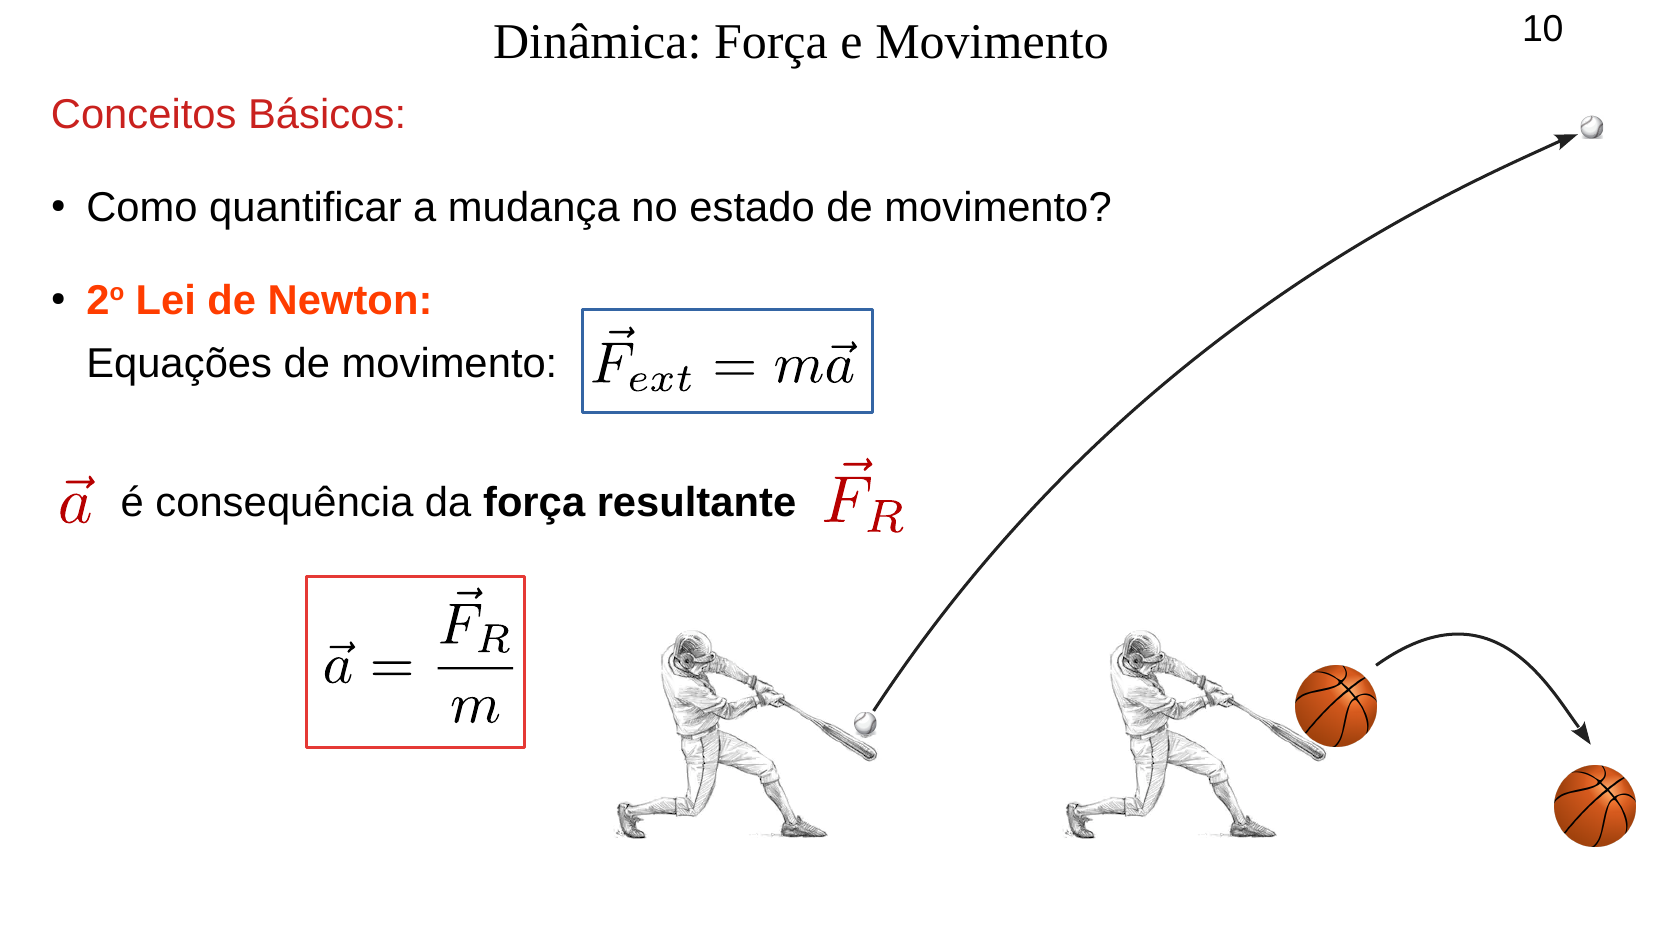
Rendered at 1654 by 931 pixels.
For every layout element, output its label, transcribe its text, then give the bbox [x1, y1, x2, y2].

picture [1062, 625, 1377, 839]
picture [1580, 115, 1604, 139]
picture [1554, 765, 1636, 847]
picture [613, 625, 884, 839]
text_box Conceitos Básicos: Como quantificar a mudança no estado de movimento? 2o Lei de Newton: Equações de movimento: é consequência da força resultante [36, 83, 1572, 533]
picture [587, 324, 860, 394]
text_box Dinâmica: Força e Movimento [478, 0, 1149, 83]
picture [51, 472, 98, 526]
picture [316, 585, 516, 726]
text_box [1507, 0, 1654, 71]
picture [818, 455, 906, 536]
